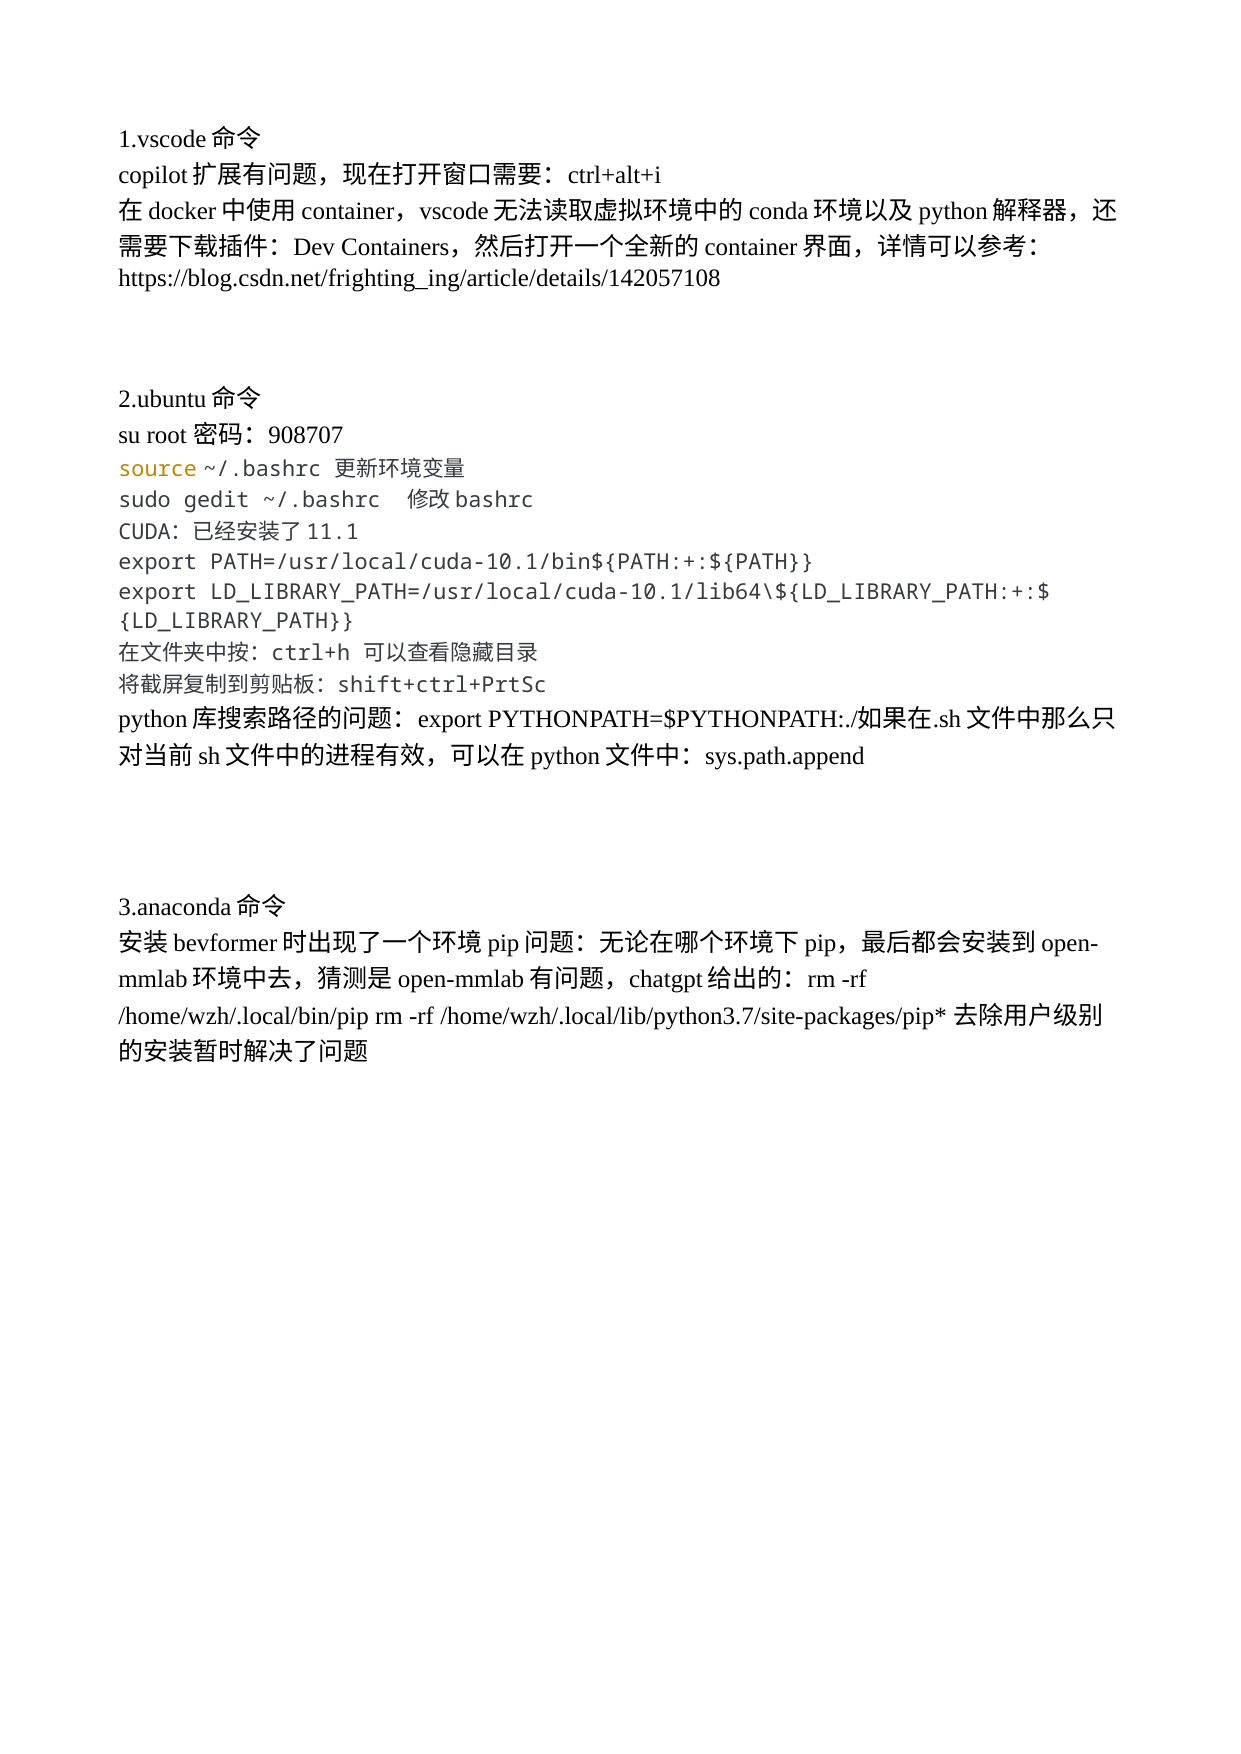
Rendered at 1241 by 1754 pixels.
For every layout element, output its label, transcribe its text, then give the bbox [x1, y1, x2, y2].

text source ~/.bashrc 更新环境变量 [118, 451, 1122, 482]
text sudo gedit ~/.bashrc 修改bashrc [118, 482, 1122, 514]
text 将截屏复制到剪贴板：shift+ctrl+PrtSc [118, 667, 1122, 699]
text su root 密码：908707 [118, 414, 1122, 451]
text 1.vscode命令 [118, 118, 1122, 154]
text copilot扩展有问题，现在打开窗口需要：ctrl+alt+i [118, 154, 1122, 191]
text python库搜索路径的问题：export PYTHONPATH=$PYTHONPATH:./如果在.sh文件中那么只对当前sh文件中的进程有效，可以在python文件中：sys.path.append [118, 699, 1122, 771]
text 在docker中使用container，vscode无法读取虚拟环境中的conda环境以及python解释器，还需要下载插件：Dev Containers，然后打开一个全新的container界面，详情可以参考： [118, 191, 1122, 263]
text 安装bevformer时出现了一个环境pip问题：无论在哪个环境下pip，最后都会安装到open-mmlab环境中去，猜测是open-mmlab有问题，chatgpt给出的：rm -rf /home/wzh/.local/bin/pip rm -rf /home/wzh/.local/lib/python3.7/site-packages/pip* 去除用户级别的安装暂时解决了问题 [118, 923, 1122, 1068]
text 3.anaconda命令 [118, 886, 1122, 923]
text 2.ubuntu命令 [118, 378, 1122, 414]
text export LD_LIBRARY_PATH=/usr/local/cuda-10.1/lib64\${LD_LIBRARY_PATH:+:${LD_LIBRARY_PATH}} [118, 576, 1122, 635]
text export PATH=/usr/local/cuda-10.1/bin${PATH:+:${PATH}} [118, 546, 1122, 576]
text https://blog.csdn.net/frighting_ing/article/details/142057108 [118, 263, 1122, 292]
text 在文件夹中按：ctrl+h 可以查看隐藏目录 [118, 635, 1122, 667]
text CUDA：已经安装了11.1 [118, 514, 1122, 546]
